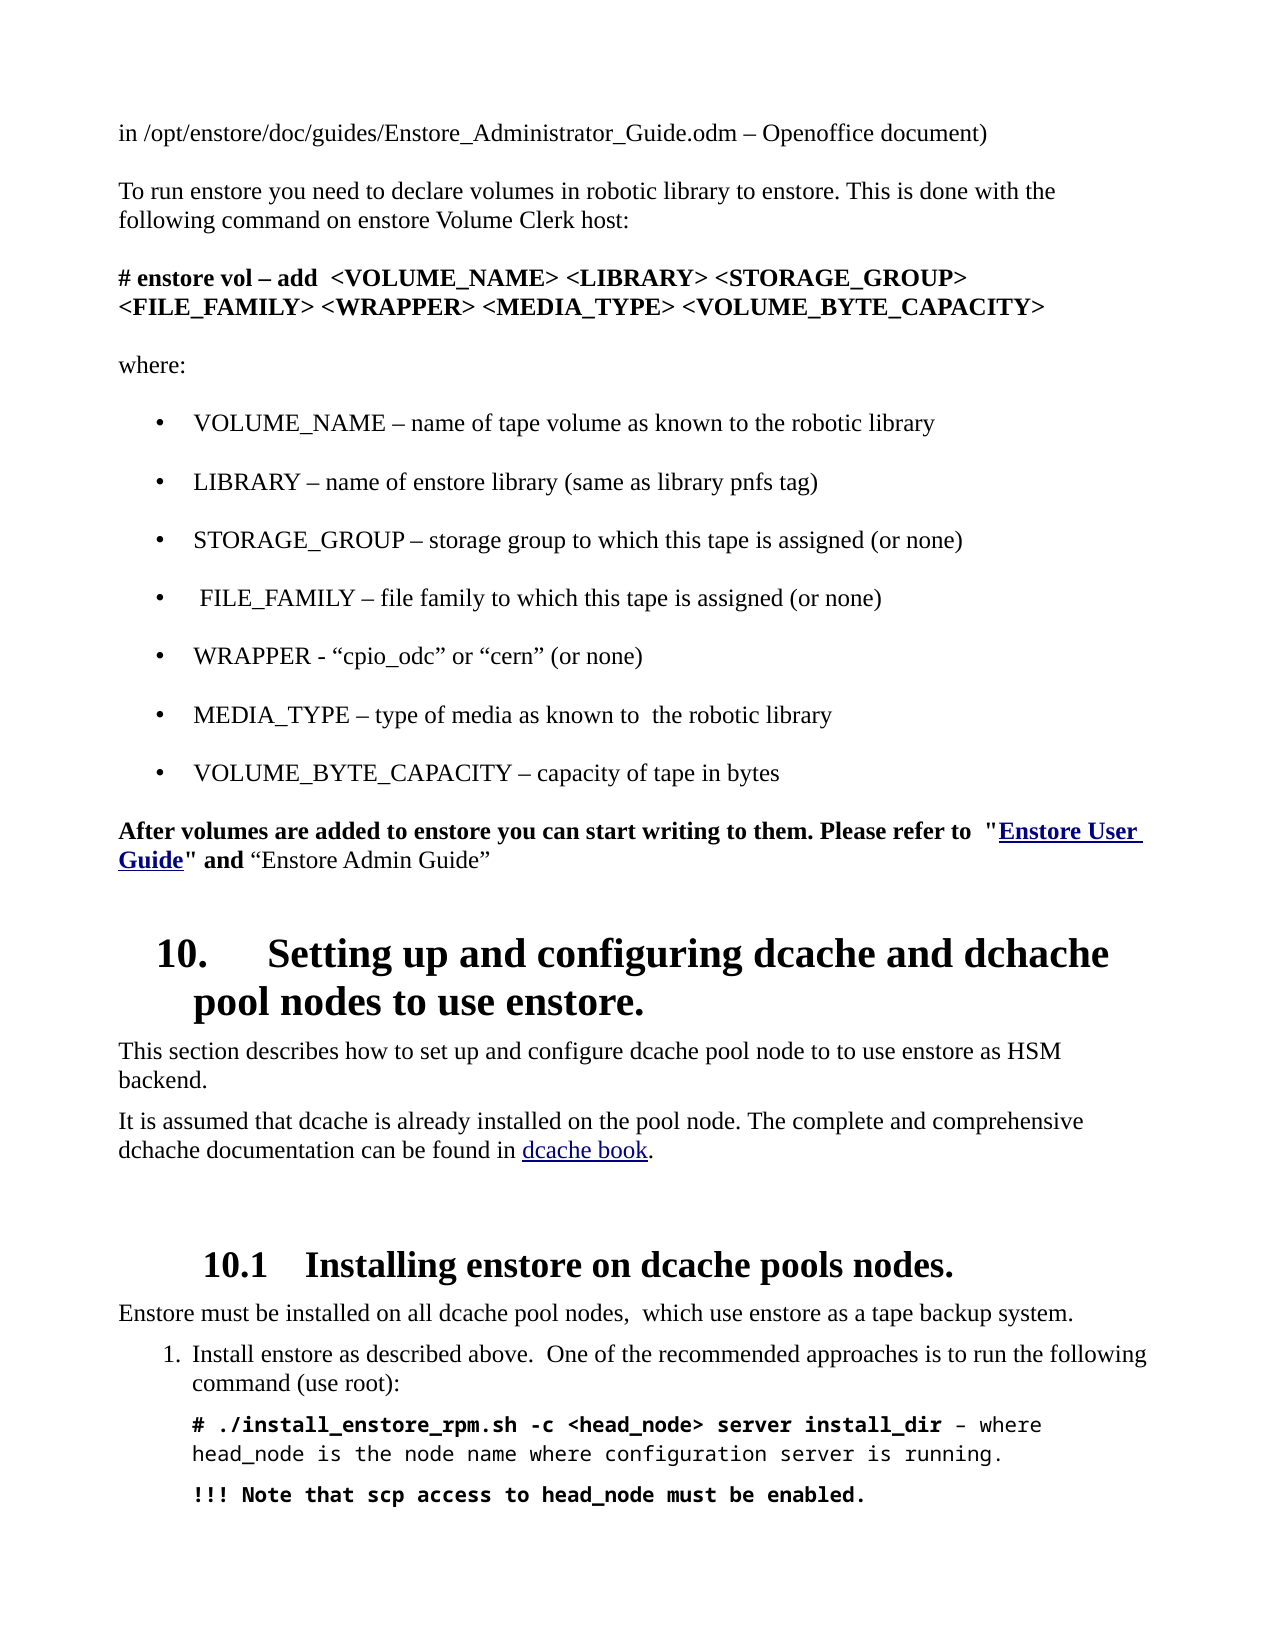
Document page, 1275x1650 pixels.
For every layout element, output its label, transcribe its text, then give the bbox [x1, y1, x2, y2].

list !!! Note that scp access to head_node must be enabled. [162, 1480, 1157, 1508]
text It is assumed that dcache is already installed on the pool node. The complete and comprehensive dchache documentation can be found in dcache book. [118, 1106, 1157, 1164]
list LIBRARY – name of enstore library (same as library pnfs tag) [156, 467, 1157, 496]
list WRAPPER - “cpio_odc” or “cern” (or none) [156, 641, 1157, 670]
text where: [118, 350, 1157, 379]
text After volumes are added to enstore you can start writing to them. Please refer to "Enstore User Guide" and “Enstore Admin Guide” [118, 816, 1157, 874]
list VOLUME_NAME – name of tape volume as known to the robotic library [156, 408, 1157, 437]
text To run enstore you need to declare volumes in robotic library to enstore. This is done with the following command on enstore Volume Clerk host: [118, 176, 1157, 234]
text Enstore must be installed on all dcache pool nodes, which use enstore as a tape backup system. [118, 1298, 1157, 1327]
text This section describes how to set up and configure dcache pool node to to use enstore as HSM backend. [118, 1036, 1157, 1094]
list # ./install_enstore_rpm.sh -c <head_node> server install_dir – where head_node is the node name where configuration server is running. [162, 1409, 1157, 1467]
list FILE_FAMILY – file family to which this tape is assigned (or none) [156, 583, 1157, 612]
list VOLUME_BYTE_CAPACITY – capacity of tape in bytes [156, 758, 1157, 787]
text in /opt/enstore/doc/guides/Enstore_Administrator_Guide.odm – Openoffice document) [118, 118, 1157, 147]
subtitle Installing enstore on dcache pools nodes. [193, 1243, 1157, 1286]
list MEDIA_TYPE – type of media as known to the robotic library [156, 700, 1157, 728]
subtitle Setting up and configuring dcache and dchache pool nodes to use enstore. [156, 928, 1157, 1024]
list Install enstore as described above. One of the recommended approaches is to run the following command (use root): [162, 1339, 1157, 1397]
text # enstore vol – add <VOLUME_NAME> <LIBRARY> <STORAGE_GROUP> <FILE_FAMILY> <WRAPPER> <MEDIA_TYPE> <VOLUME_BYTE_CAPACITY> [118, 263, 1157, 321]
list STORAGE_GROUP – storage group to which this tape is assigned (or none) [156, 525, 1157, 554]
